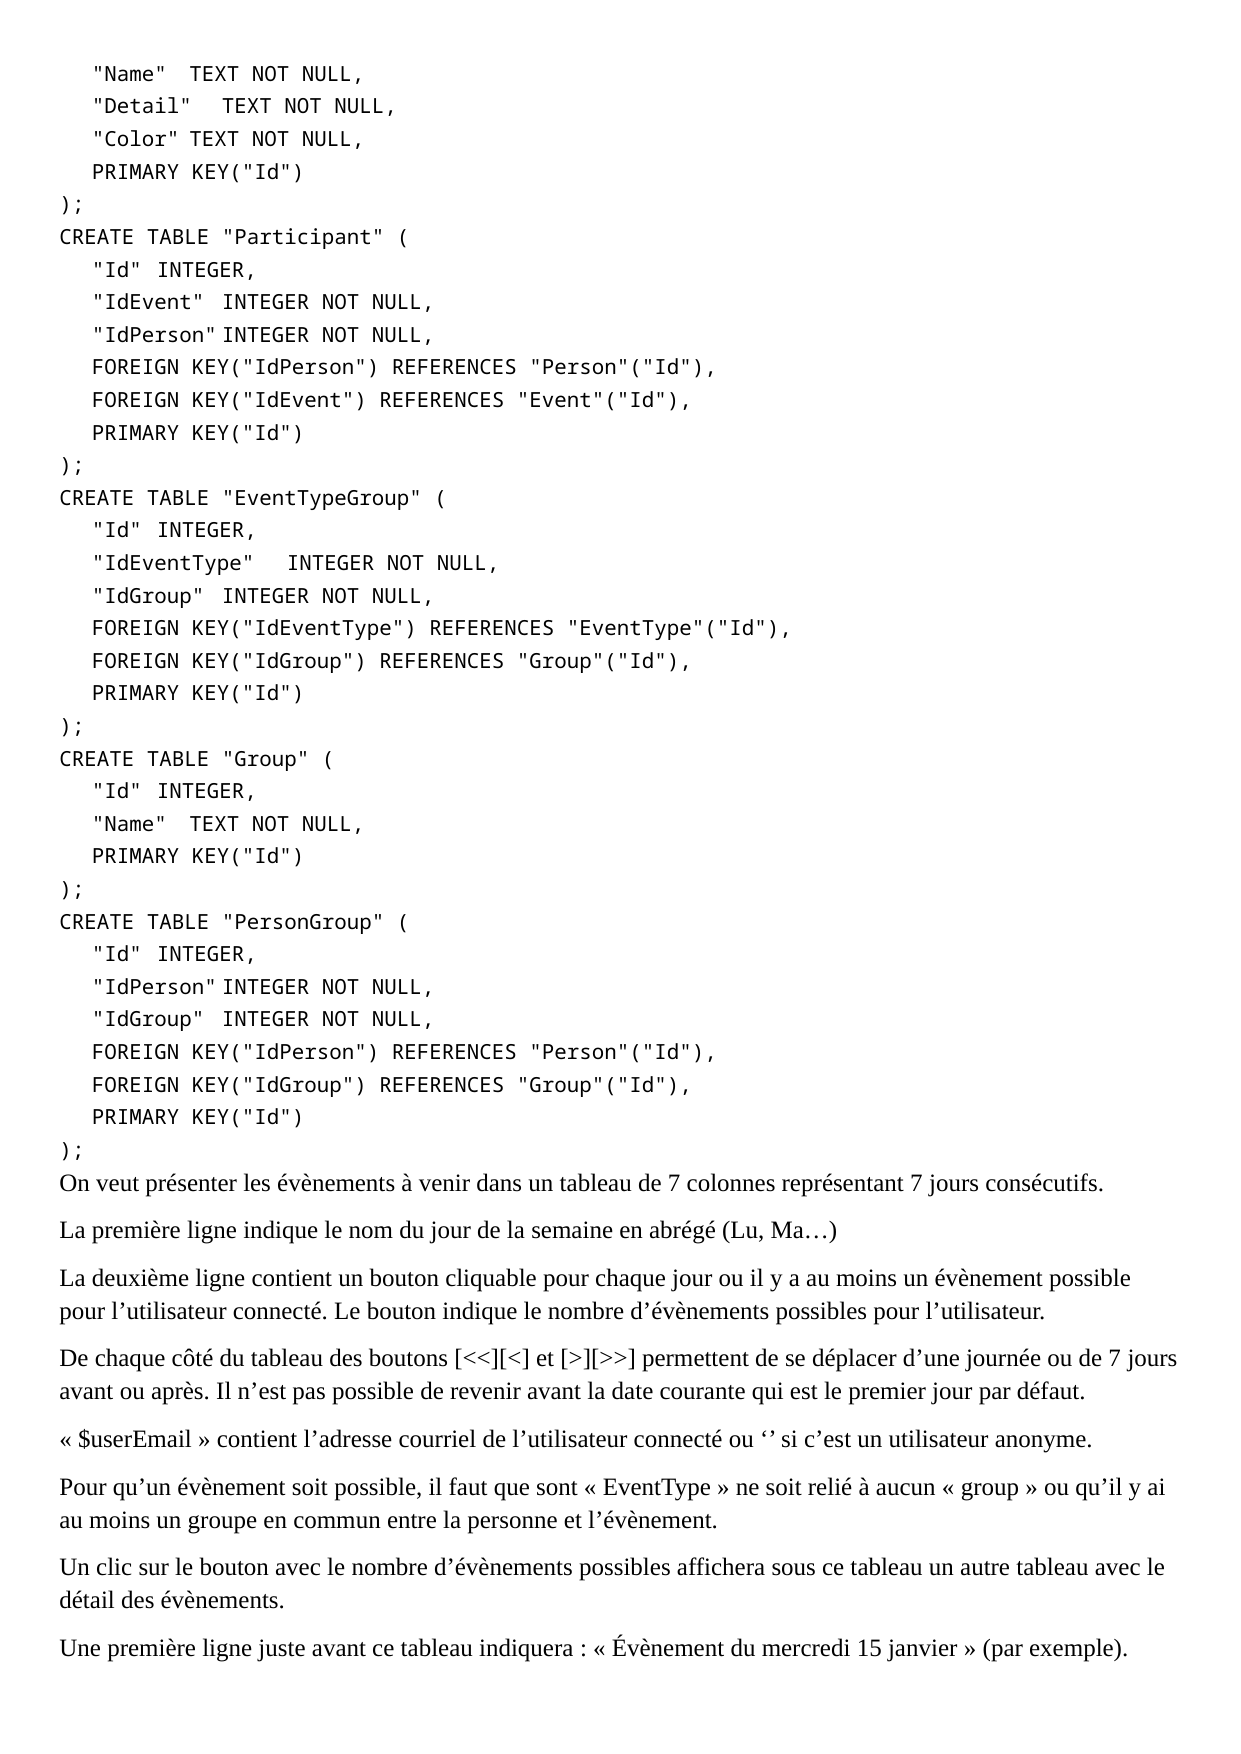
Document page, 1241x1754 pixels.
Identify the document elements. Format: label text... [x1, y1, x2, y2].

text "IdEvent" INTEGER NOT NULL, [59, 287, 1181, 316]
text "Name" TEXT NOT NULL, [59, 59, 1181, 87]
text ); [59, 711, 1181, 739]
text PRIMARY KEY("Id") [59, 418, 1181, 446]
text CREATE TABLE "EventTypeGroup" ( [59, 483, 1181, 511]
text PRIMARY KEY("Id") [59, 842, 1181, 870]
text "IdGroup" INTEGER NOT NULL, [59, 1004, 1181, 1033]
text "Color" TEXT NOT NULL, [59, 124, 1181, 153]
text ); [59, 874, 1181, 903]
text FOREIGN KEY("IdPerson") REFERENCES "Person"("Id"), [59, 1037, 1181, 1066]
text ); [59, 1135, 1181, 1163]
text ); [59, 450, 1181, 479]
text « $userEmail » contient l’adresse courriel de l’utilisateur connecté ou ‘’ si c’est un utilisateur anonyme. [59, 1424, 1181, 1453]
text Pour qu’un évènement soit possible, il faut que sont « EventType » ne soit relié à aucun « group » ou qu’il y ai au moins un groupe en commun entre la personne et l’évènement. [59, 1472, 1181, 1533]
text "Id" INTEGER, [59, 255, 1181, 283]
text "IdEventType" INTEGER NOT NULL, [59, 548, 1181, 577]
text PRIMARY KEY("Id") [59, 1102, 1181, 1131]
text Une première ligne juste avant ce tableau indiquera : « Évènement du mercredi 15 janvier » (par exemple). [59, 1633, 1181, 1662]
text La deuxième ligne contient un bouton cliquable pour chaque jour ou il y a au moins un évènement possible pour l’utilisateur connecté. Le bouton indique le nombre d’évènements possibles pour l’utilisateur. [59, 1263, 1181, 1324]
text CREATE TABLE "PersonGroup" ( [59, 907, 1181, 935]
text "Detail" TEXT NOT NULL, [59, 92, 1181, 120]
text "IdGroup" INTEGER NOT NULL, [59, 581, 1181, 609]
text La première ligne indique le nom du jour de la semaine en abrégé (Lu, Ma…) [59, 1215, 1181, 1244]
text "Id" INTEGER, [59, 939, 1181, 968]
text ); [59, 189, 1181, 218]
text "IdPerson" INTEGER NOT NULL, [59, 320, 1181, 348]
text "Id" INTEGER, [59, 776, 1181, 805]
text Un clic sur le bouton avec le nombre d’évènements possibles affichera sous ce tableau un autre tableau avec le détail des évènements. [59, 1552, 1181, 1614]
text CREATE TABLE "Participant" ( [59, 222, 1181, 251]
text On veut présenter les évènements à venir dans un tableau de 7 colonnes représentant 7 jours consécutifs. [59, 1168, 1181, 1196]
text FOREIGN KEY("IdEvent") REFERENCES "Event"("Id"), [59, 385, 1181, 413]
text "Id" INTEGER, [59, 516, 1181, 544]
text "IdPerson" INTEGER NOT NULL, [59, 972, 1181, 1000]
text De chaque côté du tableau des boutons [<<][<] et [>][>>] permettent de se déplacer d’une journée ou de 7 jours avant ou après. Il n’est pas possible de revenir avant la date courante qui est le premier jour par défaut. [59, 1343, 1181, 1405]
text PRIMARY KEY("Id") [59, 157, 1181, 185]
text FOREIGN KEY("IdGroup") REFERENCES "Group"("Id"), [59, 646, 1181, 674]
text FOREIGN KEY("IdPerson") REFERENCES "Person"("Id"), [59, 352, 1181, 381]
text FOREIGN KEY("IdGroup") REFERENCES "Group"("Id"), [59, 1070, 1181, 1098]
text "Name" TEXT NOT NULL, [59, 809, 1181, 837]
text PRIMARY KEY("Id") [59, 678, 1181, 707]
text CREATE TABLE "Group" ( [59, 744, 1181, 772]
text FOREIGN KEY("IdEventType") REFERENCES "EventType"("Id"), [59, 613, 1181, 642]
